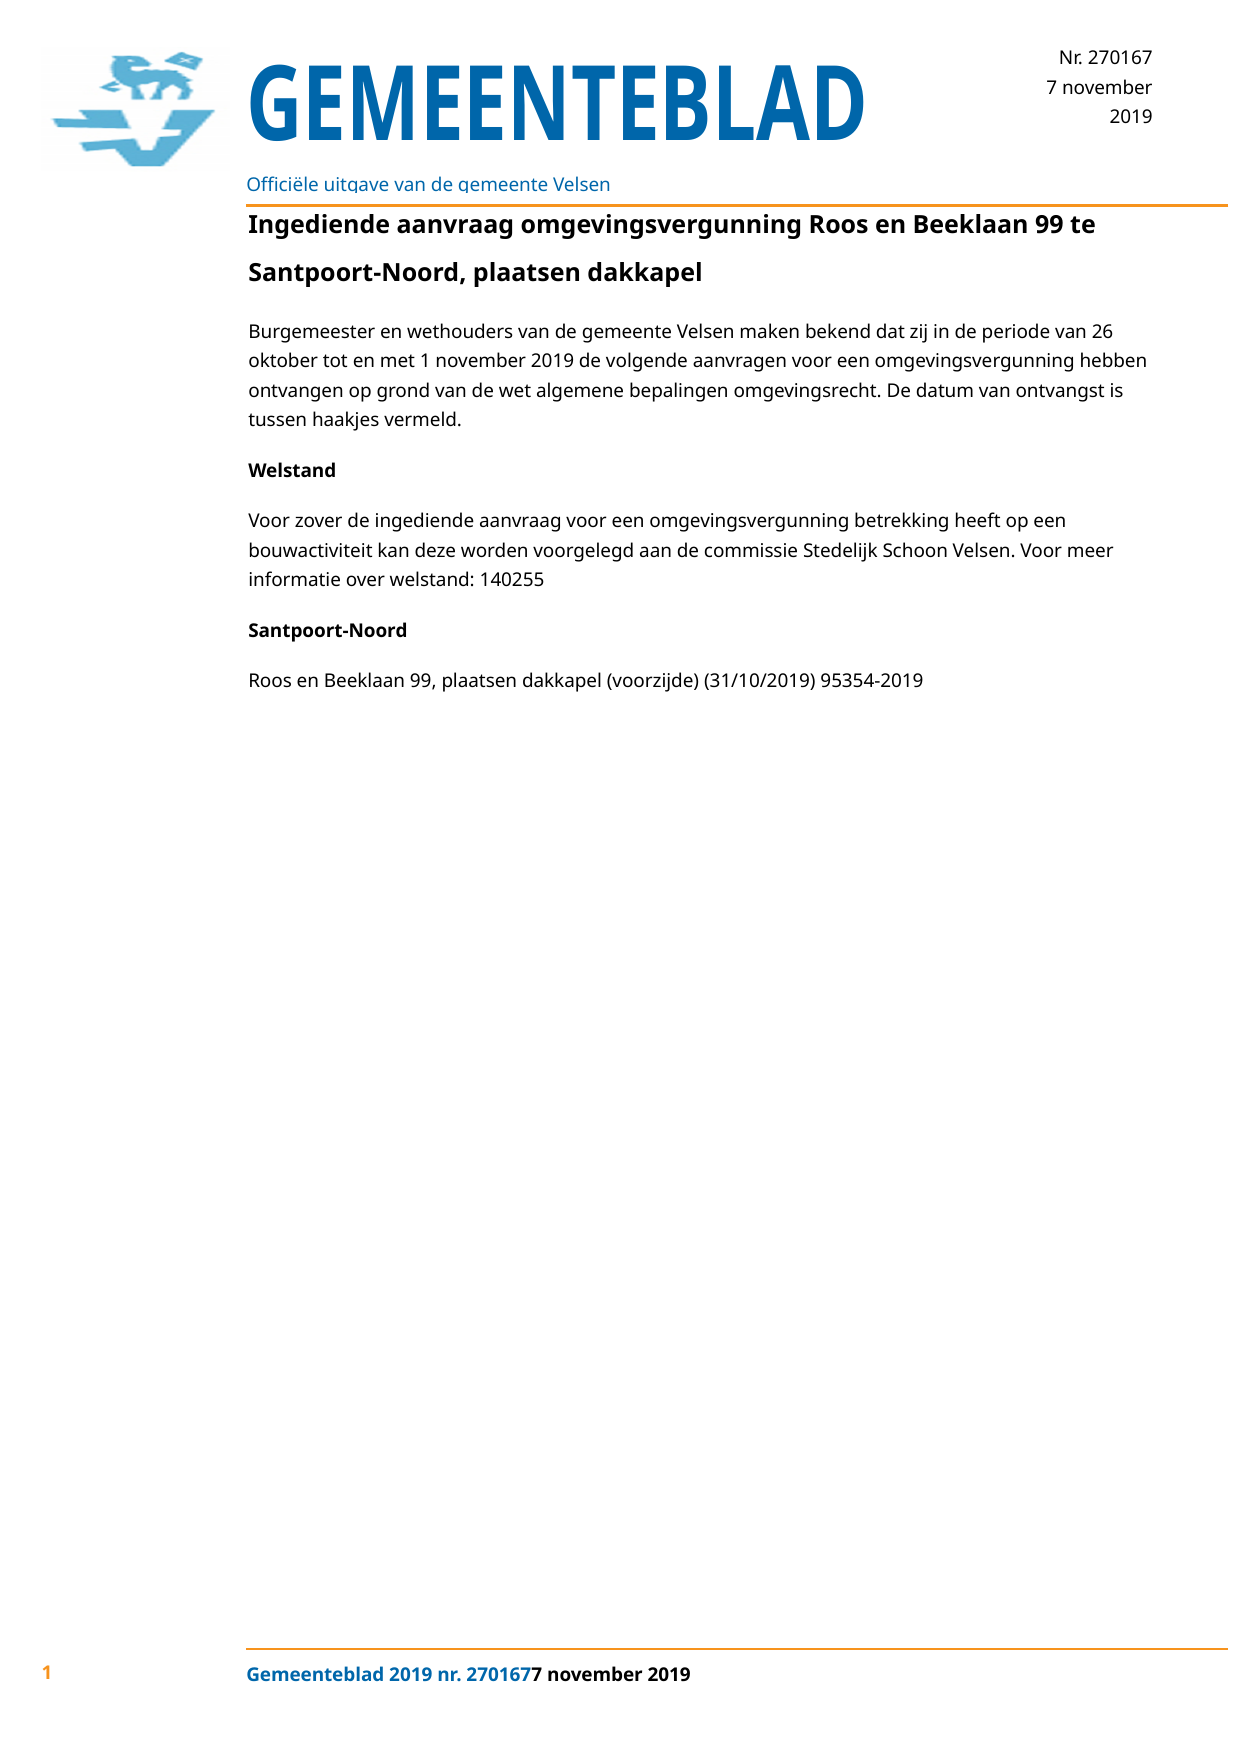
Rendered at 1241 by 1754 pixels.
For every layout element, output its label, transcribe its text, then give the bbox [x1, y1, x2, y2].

text Welstand [248, 457, 1152, 483]
text Voor zover de ingediende aanvraag voor een omgevingsvergunning betrekking heeft op een bouwactiviteit kan deze worden voorgelegd aan de commissie Stedelijk Schoon Velsen. Voor meer informatie over welstand: 140255 [248, 507, 1152, 592]
text Santpoort-Noord [248, 617, 1152, 643]
text Ingediende aanvraag omgevingsvergunning Roos en Beeklaan 99 te Santpoort-Noord, plaatsen dakkapel [248, 207, 1152, 288]
picture [41, 47, 231, 172]
text Roos en Beeklaan 99, plaatsen dakkapel (voorzijde) (31/10/2019) 95354-2019 [248, 667, 1152, 693]
text Burgemeester en wethouders van de gemeente Velsen maken bekend dat zij in de periode van 26 oktober tot en met 1 november 2019 de volgende aanvragen voor een omgevingsvergunning hebben ontvangen op grond van de wet algemene bepalingen omgevingsrecht. De datum van ontvangst is tussen haakjes vermeld. [248, 318, 1152, 432]
